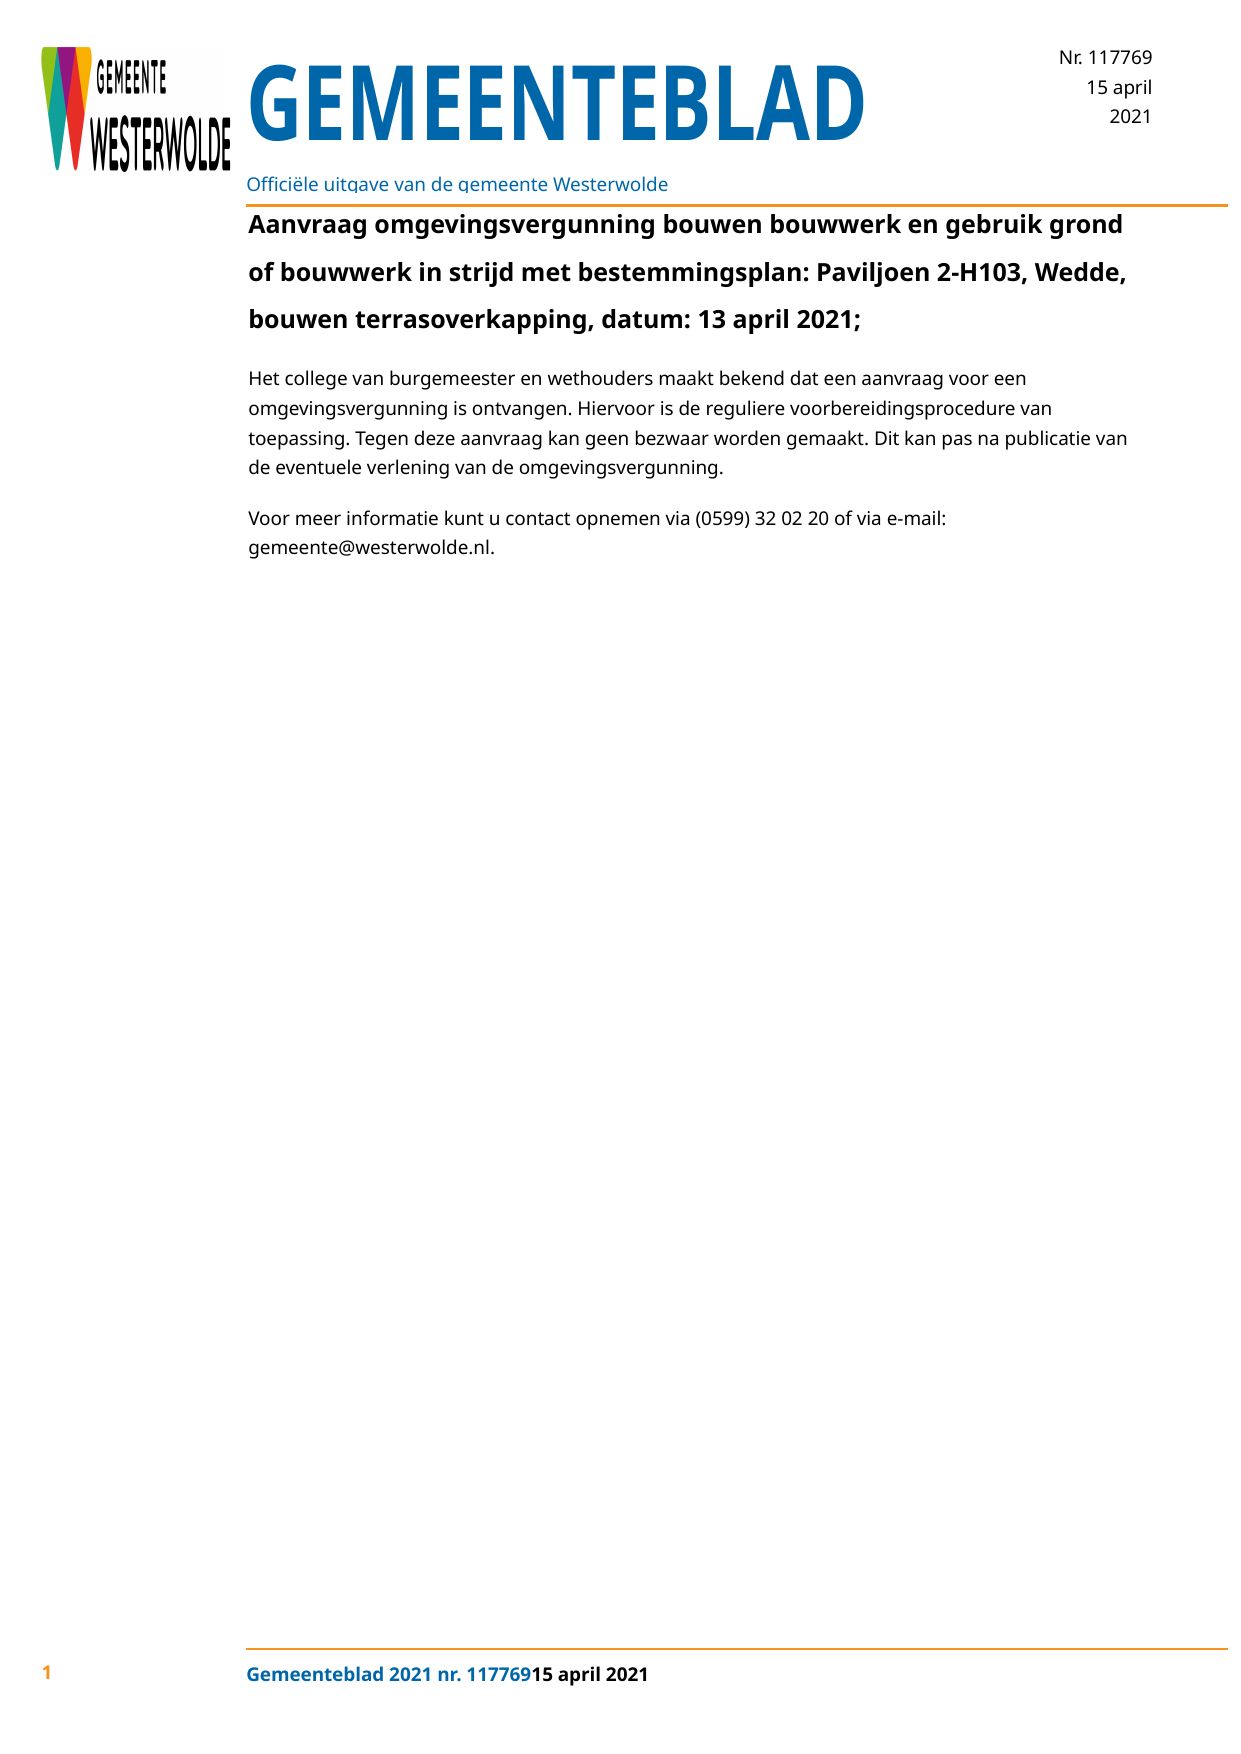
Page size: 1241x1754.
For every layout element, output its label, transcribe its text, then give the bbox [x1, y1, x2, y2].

text Voor meer informatie kunt u contact opnemen via (0599) 32 02 20 of via e-mail: gemeente@westerwolde.nl. [248, 505, 1152, 560]
picture [41, 47, 231, 172]
text Het college van burgemeester en wethouders maakt bekend dat een aanvraag voor een omgevingsvergunning is ontvangen. Hiervoor is de reguliere voorbereidingsprocedure van toepassing. Tegen deze aanvraag kan geen bezwaar worden gemaakt. Dit kan pas na publicatie van de eventuele verlening van de omgevingsvergunning. [248, 366, 1152, 480]
text Aanvraag omgevingsvergunning bouwen bouwwerk en gebruik grond of bouwwerk in strijd met bestemmingsplan: Paviljoen 2-H103, Wedde, bouwen terrasoverkapping, datum: 13 april 2021; [248, 207, 1152, 336]
